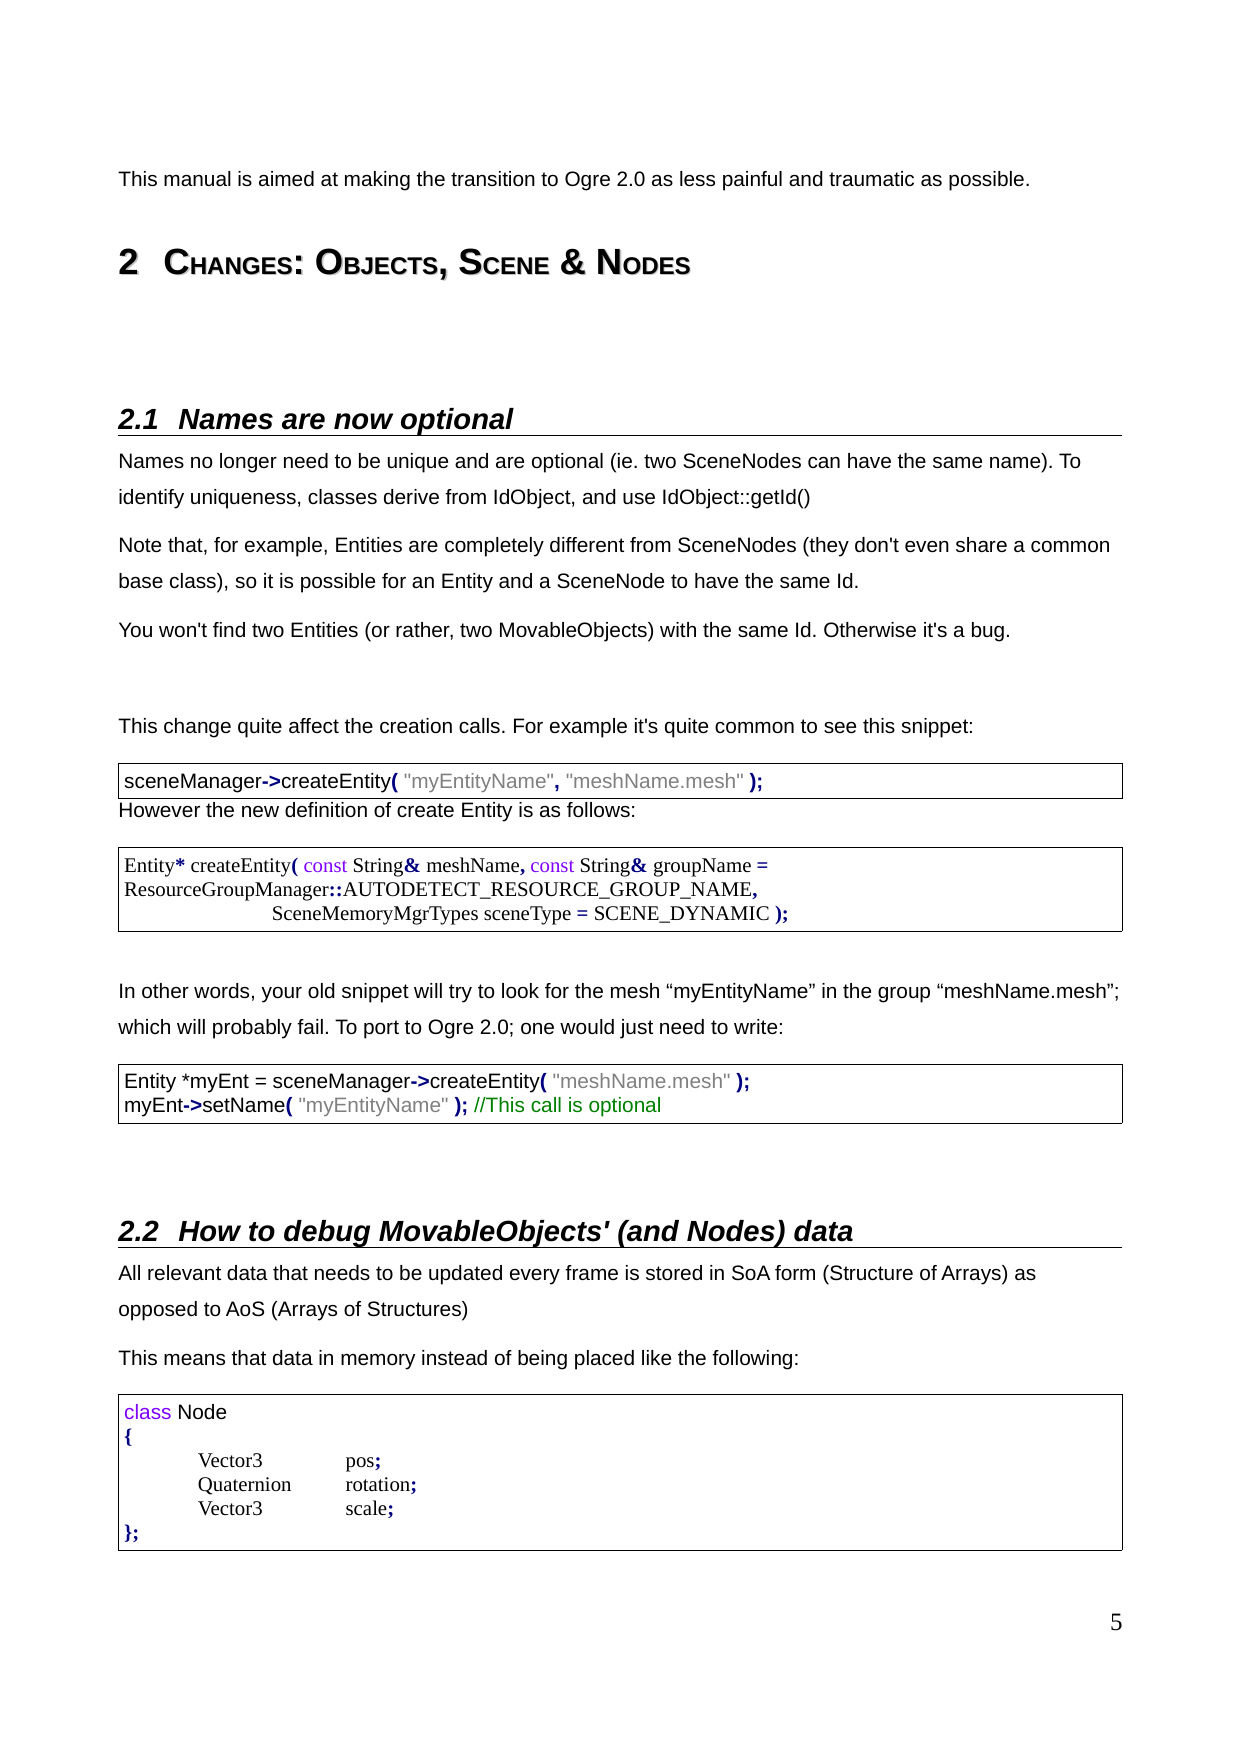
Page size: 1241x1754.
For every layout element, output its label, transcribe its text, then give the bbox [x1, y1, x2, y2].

text Names no longer need to be unique and are optional (ie. two SceneNodes can have the same name). To identify uniqueness, classes derive from IdObject, and use IdObject::getId() [118, 449, 1122, 508]
table_header class Node { Vector3 pos; Quaternion rotation; Vector3 scale; }; [119, 1395, 1122, 1549]
text This manual is aimed at making the transition to Ogre 2.0 as less painful and traumatic as possible. [118, 167, 1122, 191]
table_header Entity* createEntity( const String& meshName, const String& groupName = ResourceGroupManager::AUTODETECT_RESOURCE_GROUP_NAME, SceneMemoryMgrTypes sceneType = SCENE_DYNAMIC ); [119, 848, 1122, 931]
text This change quite affect the creation calls. For example it's quite common to see this snippet: [118, 714, 1122, 738]
text This means that data in memory instead of being placed like the following: [118, 1345, 1122, 1369]
table_header Entity *myEnt = sceneManager->createEntity( "meshName.mesh" ); myEnt->setName( "myEntityName" ); //This call is optional [119, 1065, 1122, 1123]
subtitle How to debug MovableObjects' (and Nodes) data [118, 1214, 1122, 1247]
subtitle Names are now optional [118, 402, 1122, 435]
subtitle Changes: Objects, Scene & Nodes [118, 240, 1122, 282]
text However the new definition of create Entity is as follows: [118, 799, 1122, 822]
table_header sceneManager->createEntity( "myEntityName", "meshName.mesh" ); [119, 764, 1122, 798]
text In other words, your old snippet will try to look for the mesh “myEntityName” in the group “meshName.mesh”; which will probably fail. To port to Ogre 2.0; one would just need to write: [118, 979, 1122, 1039]
text You won't find two Entities (or rather, two MovableObjects) with the same Id. Otherwise it's a bug. [118, 617, 1122, 641]
text Note that, for example, Entities are completely different from SceneNodes (they don't even share a common base class), so it is possible for an Entity and a SceneNode to have the same Id. [118, 533, 1122, 593]
text All relevant data that needs to be updated every frame is stored in SoA form (Structure of Arrays) as opposed to AoS (Arrays of Structures) [118, 1261, 1122, 1321]
